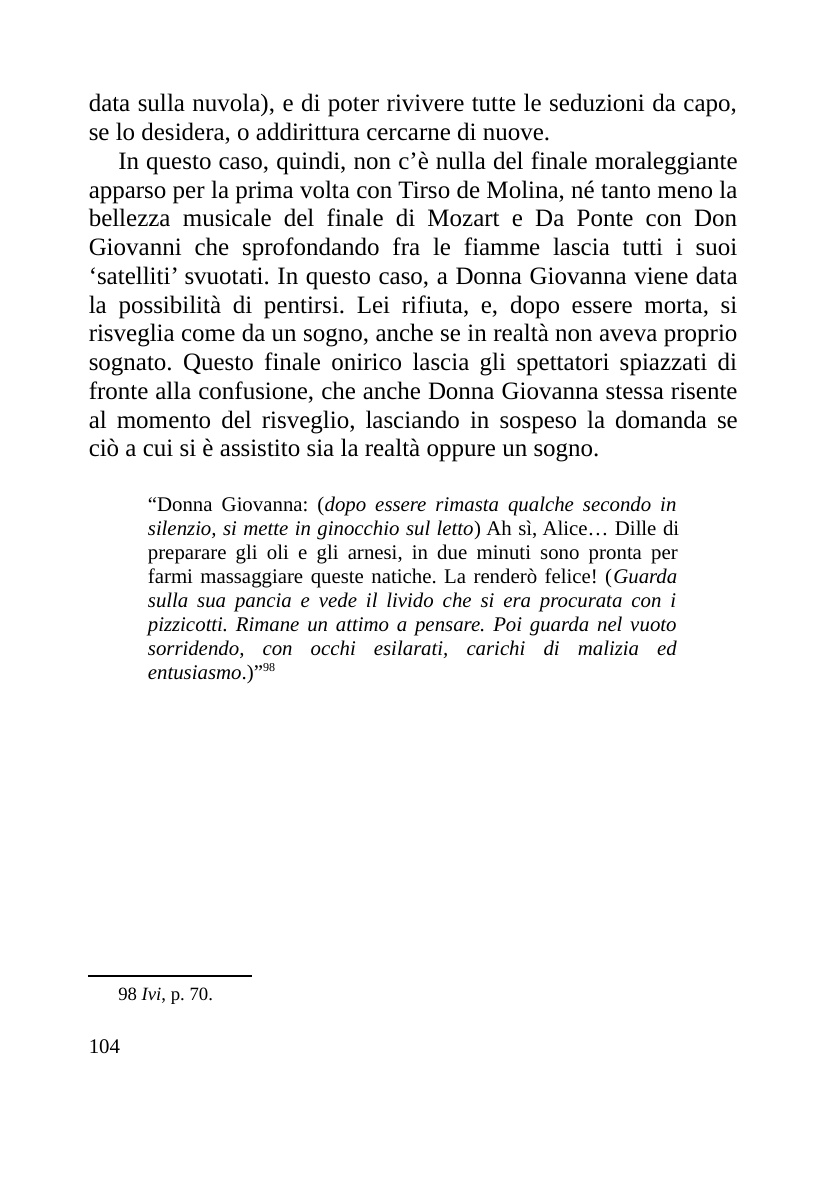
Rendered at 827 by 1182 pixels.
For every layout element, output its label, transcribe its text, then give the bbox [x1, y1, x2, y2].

text “Donna Giovanna: (dopo essere rimasta qualche secondo in silenzio, si mette in ginocchio sul letto) Ah sì, Alice… Dille di preparare gli oli e gli arnesi, in due minuti sono pronta per farmi massaggiare queste natiche. La renderò felice! (Guarda sulla sua pancia e vede il livido che si era procurata con i pizzicotti. Rimane un attimo a pensare. Poi guarda nel vuoto sorridendo, con occhi esilarati, carichi di malizia ed entusiasmo.)” [148, 492, 679, 684]
text data sulla nuvola), e di poter rivivere tutte le seduzioni da capo, se lo desidera, o addirittura cercarne di nuove. [88, 88, 738, 146]
text Ivi, p. 70. [118, 982, 738, 1004]
text In questo caso, quindi, non c’è nulla del finale moraleggiante apparso per la prima volta con Tirso de Molina, né tanto meno la bellezza musicale del finale di Mozart e Da Ponte con Don Giovanni che sprofondando fra le fiamme lascia tutti i suoi ‘satelliti’ svuotati. In questo caso, a Donna Giovanna viene data la possibilità di pentirsi. Lei rifiuta, e, dopo essere morta, si risveglia come da un sogno, anche se in realtà non aveva proprio sognato. Questo finale onirico lascia gli spettatori spiazzati di fronte alla confusione, che anche Donna Giovanna stessa risente al momento del risveglio, lasciando in sospeso la domanda se ciò a cui si è assistito sia la realtà oppure un sogno. [88, 146, 738, 462]
